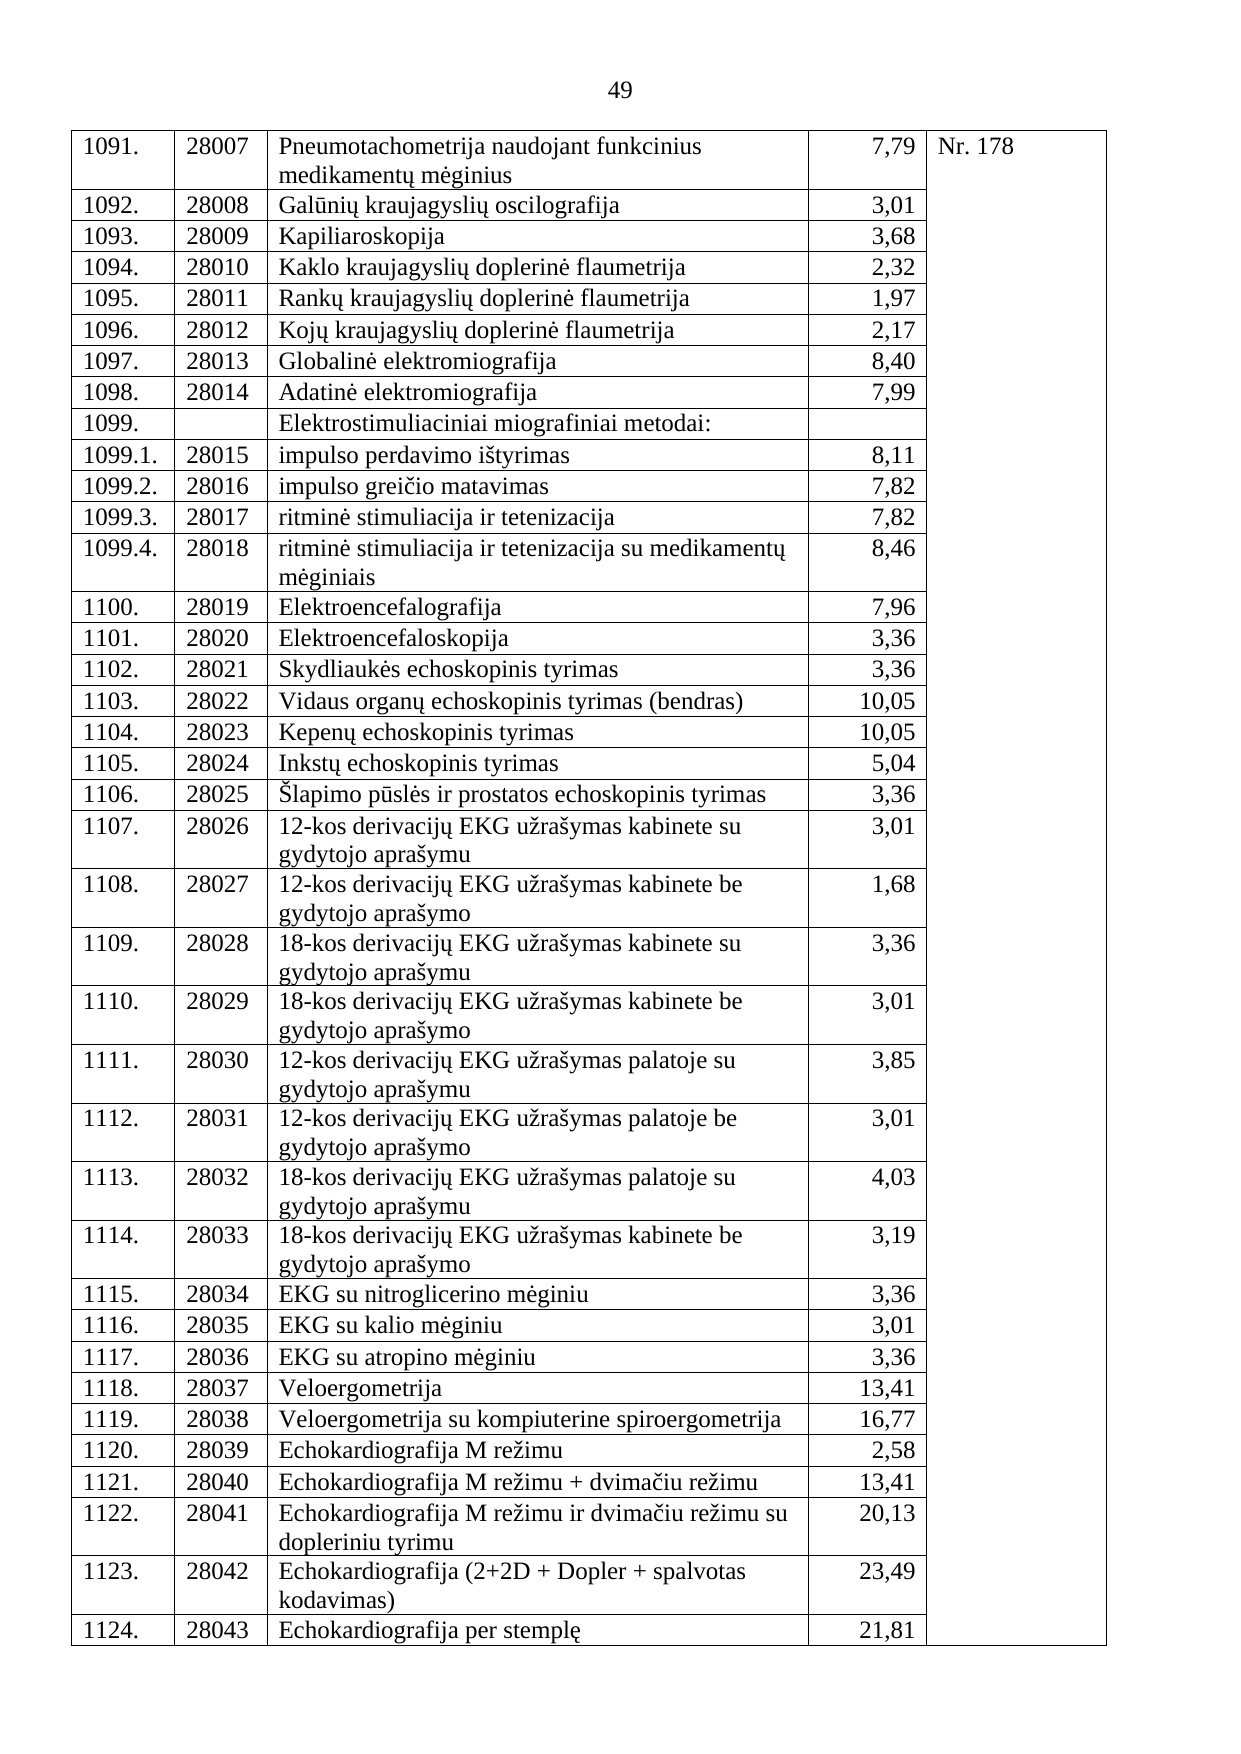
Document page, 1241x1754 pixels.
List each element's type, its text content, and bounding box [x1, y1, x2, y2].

table_cell 3,01 [809, 1310, 926, 1341]
table_cell 2,17 [809, 315, 926, 345]
table_cell 20,13 [809, 1498, 926, 1555]
table_cell [1107, 345, 1120, 376]
table_cell 1099.2. [72, 471, 174, 501]
table_cell Elektroencefaloskopija [268, 623, 808, 653]
table_cell [175, 409, 267, 439]
table_cell [1107, 220, 1120, 251]
table_cell 3,01 [809, 986, 926, 1044]
table_cell 1100. [72, 592, 174, 622]
table_cell 1107. [72, 811, 174, 868]
table_cell 28029 [175, 986, 267, 1044]
table_cell 28025 [175, 780, 267, 810]
table_cell 28028 [175, 928, 267, 985]
table_cell 1105. [72, 748, 174, 778]
table_cell [1107, 283, 1120, 314]
table_cell EKG su nitroglicerino mėginiu [268, 1279, 808, 1309]
table_cell [1107, 533, 1120, 591]
table_cell [1107, 251, 1120, 282]
table_cell 28007 [175, 131, 267, 189]
table_cell 28035 [175, 1310, 267, 1341]
table_cell 28011 [175, 284, 267, 314]
table_cell [1107, 810, 1120, 868]
table_cell 10,05 [809, 686, 926, 716]
table_cell 1110. [72, 986, 174, 1044]
table_cell 16,77 [809, 1404, 926, 1434]
table_cell 28034 [175, 1279, 267, 1309]
table_cell 28041 [175, 1498, 267, 1555]
table_cell [1107, 716, 1120, 747]
table_cell ritminė stimuliacija ir tetenizacija [268, 502, 808, 532]
table_cell 1114. [72, 1221, 174, 1278]
table_cell 8,46 [809, 534, 926, 591]
table_cell Echokardiografija M režimu [268, 1435, 808, 1466]
table_cell Adatinė elektromiografija [268, 377, 808, 407]
table_cell 7,82 [809, 502, 926, 532]
table_cell 8,11 [809, 440, 926, 470]
table_cell [1107, 1434, 1120, 1466]
table_cell 1106. [72, 780, 174, 810]
table_cell [1107, 1220, 1120, 1278]
table_cell 1121. [72, 1467, 174, 1497]
table_cell 28020 [175, 623, 267, 653]
table_cell 5,04 [809, 748, 926, 778]
table_cell Globalinė elektromiografija [268, 346, 808, 376]
table_cell 3,36 [809, 928, 926, 985]
table_cell [1107, 376, 1120, 407]
table_cell [1107, 1403, 1120, 1434]
table_cell 1099. [72, 409, 174, 439]
table_cell 28022 [175, 686, 267, 716]
table_cell 1101. [72, 623, 174, 653]
table_cell 13,41 [809, 1467, 926, 1497]
table_cell Elektroencefalografija [268, 592, 808, 622]
table_cell 28036 [175, 1342, 267, 1372]
table_cell Šlapimo pūslės ir prostatos echoskopinis tyrimas [268, 780, 808, 810]
table_cell 28043 [175, 1615, 267, 1645]
table_cell 1104. [72, 717, 174, 747]
table_cell EKG su atropino mėginiu [268, 1342, 808, 1372]
table_cell 7,99 [809, 377, 926, 407]
table_cell 1,68 [809, 869, 926, 927]
table_cell Veloergometrija [268, 1373, 808, 1403]
table_cell 1092. [72, 190, 174, 220]
table_cell 28037 [175, 1373, 267, 1403]
table_cell 12-kos derivacijų EKG užrašymas palatoje su gydytojo aprašymu [268, 1045, 808, 1102]
table_cell 7,82 [809, 471, 926, 501]
table_cell [1107, 1161, 1120, 1219]
table_cell 1095. [72, 284, 174, 314]
table_cell 3,01 [809, 1104, 926, 1161]
table_cell Elektrostimuliaciniai miografiniai metodai: [268, 409, 808, 439]
table_cell Veloergometrija su kompiuterine spiroergometrija [268, 1404, 808, 1434]
table_cell 28023 [175, 717, 267, 747]
table_cell Kaklo kraujagyslių doplerinė flaumetrija [268, 252, 808, 282]
table_cell Kapiliaroskopija [268, 221, 808, 251]
table_cell 1099.1. [72, 440, 174, 470]
table_cell 7,96 [809, 592, 926, 622]
table_cell ritminė stimuliacija ir tetenizacija su medikamentų mėginiais [268, 534, 808, 591]
table_cell 2,58 [809, 1435, 926, 1466]
table_cell 18-kos derivacijų EKG užrašymas kabinete be gydytojo aprašymo [268, 1221, 808, 1278]
table_cell 1119. [72, 1404, 174, 1434]
table_cell Rankų kraujagyslių doplerinė flaumetrija [268, 284, 808, 314]
table_cell 1094. [72, 252, 174, 282]
table_cell 28040 [175, 1467, 267, 1497]
table_cell 28019 [175, 592, 267, 622]
table_cell 1120. [72, 1435, 174, 1466]
table_cell 18-kos derivacijų EKG užrašymas kabinete su gydytojo aprašymu [268, 928, 808, 985]
table_cell 28021 [175, 655, 267, 685]
table_cell [1107, 1044, 1120, 1102]
table_cell 1123. [72, 1556, 174, 1614]
table_cell [1107, 314, 1120, 345]
table_cell 1,97 [809, 284, 926, 314]
table_cell [1107, 1309, 1120, 1341]
table_cell 28012 [175, 315, 267, 345]
table_cell 4,03 [809, 1162, 926, 1219]
table_cell [1107, 501, 1120, 532]
table_cell 18-kos derivacijų EKG užrašymas kabinete be gydytojo aprašymo [268, 986, 808, 1044]
table_cell 1109. [72, 928, 174, 985]
table_cell 12-kos derivacijų EKG užrašymas kabinete be gydytojo aprašymo [268, 869, 808, 927]
table_cell 28014 [175, 377, 267, 407]
table_cell [1107, 1341, 1120, 1372]
table_cell Vidaus organų echoskopinis tyrimas (bendras) [268, 686, 808, 716]
table_cell 1113. [72, 1162, 174, 1219]
table_cell 28013 [175, 346, 267, 376]
table_cell 1099.3. [72, 502, 174, 532]
table_cell 1103. [72, 686, 174, 716]
table_cell 28018 [175, 534, 267, 591]
table_cell [1107, 1372, 1120, 1403]
table_cell 3,36 [809, 1279, 926, 1309]
table_cell [1107, 470, 1120, 501]
table_cell Inkstų echoskopinis tyrimas [268, 748, 808, 778]
table_cell 28038 [175, 1404, 267, 1434]
table_cell [1107, 1555, 1120, 1614]
table_cell 3,85 [809, 1045, 926, 1102]
table_cell 21,81 [809, 1615, 926, 1645]
table_cell Pneumotachometrija naudojant funkcinius medikamentų mėginius [268, 131, 808, 189]
table_cell [1107, 779, 1120, 810]
table_cell 1115. [72, 1279, 174, 1309]
table_cell Skydliaukės echoskopinis tyrimas [268, 655, 808, 685]
table_cell [1107, 654, 1120, 685]
table_cell 28026 [175, 811, 267, 868]
table_cell 28016 [175, 471, 267, 501]
table_cell 28031 [175, 1104, 267, 1161]
table_cell [809, 409, 926, 439]
table_cell impulso perdavimo ištyrimas [268, 440, 808, 470]
table_cell Nr. 178 [927, 131, 1106, 1645]
table_cell 28008 [175, 190, 267, 220]
table_cell 1122. [72, 1498, 174, 1555]
table_cell 28010 [175, 252, 267, 282]
table_cell Echokardiografija per stemplę [268, 1615, 808, 1645]
table_cell 28033 [175, 1221, 267, 1278]
table_cell 28042 [175, 1556, 267, 1614]
table_cell 3,36 [809, 623, 926, 653]
table_cell [1107, 1614, 1120, 1645]
table_cell 1098. [72, 377, 174, 407]
table_cell 1117. [72, 1342, 174, 1372]
table_cell Echokardiografija (2+2D + Dopler + spalvotas kodavimas) [268, 1556, 808, 1614]
table_cell 3,01 [809, 190, 926, 220]
table_cell Kepenų echoskopinis tyrimas [268, 717, 808, 747]
table_cell 13,41 [809, 1373, 926, 1403]
table_cell [1107, 1103, 1120, 1161]
table_cell 28032 [175, 1162, 267, 1219]
table_cell 28024 [175, 748, 267, 778]
table_cell [1107, 1497, 1120, 1555]
table_cell [1107, 1466, 1120, 1497]
table_cell [1107, 622, 1120, 653]
table_cell 8,40 [809, 346, 926, 376]
table_cell 12-kos derivacijų EKG užrašymas palatoje be gydytojo aprašymo [268, 1104, 808, 1161]
table_cell 3,01 [809, 811, 926, 868]
table_cell 10,05 [809, 717, 926, 747]
table_cell Echokardiografija M režimu ir dvimačiu režimu su dopleriniu tyrimu [268, 1498, 808, 1555]
table_cell 23,49 [809, 1556, 926, 1614]
table_cell Galūnių kraujagyslių oscilografija [268, 190, 808, 220]
table_cell 3,68 [809, 221, 926, 251]
table_cell 3,36 [809, 1342, 926, 1372]
table_cell Kojų kraujagyslių doplerinė flaumetrija [268, 315, 808, 345]
table_cell 28030 [175, 1045, 267, 1102]
table_cell 1091. [72, 131, 174, 189]
table_cell 1097. [72, 346, 174, 376]
table_cell [1107, 747, 1120, 778]
table_cell 3,36 [809, 655, 926, 685]
table_cell 18-kos derivacijų EKG užrašymas palatoje su gydytojo aprašymu [268, 1162, 808, 1219]
table_cell 1102. [72, 655, 174, 685]
table_cell 3,19 [809, 1221, 926, 1278]
table_cell [1107, 685, 1120, 716]
table_cell 1099.4. [72, 534, 174, 591]
table_cell 1118. [72, 1373, 174, 1403]
table_cell 3,36 [809, 780, 926, 810]
table_cell 28009 [175, 221, 267, 251]
table_cell [1107, 408, 1120, 439]
table_cell [1107, 1278, 1120, 1309]
table_cell 12-kos derivacijų EKG užrašymas kabinete su gydytojo aprašymu [268, 811, 808, 868]
table_cell [1107, 591, 1120, 622]
table_cell 1108. [72, 869, 174, 927]
table_cell 1124. [72, 1615, 174, 1645]
table_cell 1096. [72, 315, 174, 345]
table_cell [1107, 985, 1120, 1044]
table_cell 1112. [72, 1104, 174, 1161]
table_cell [1107, 868, 1120, 927]
table_cell EKG su kalio mėginiu [268, 1310, 808, 1341]
table_cell 28015 [175, 440, 267, 470]
table_cell [1107, 189, 1120, 220]
table_cell [1107, 927, 1120, 985]
table_cell [1107, 439, 1120, 470]
table_cell 2,32 [809, 252, 926, 282]
table_cell 7,79 [809, 131, 926, 189]
table_cell 1111. [72, 1045, 174, 1102]
table_cell [1107, 130, 1120, 189]
table_cell impulso greičio matavimas [268, 471, 808, 501]
table_cell 28027 [175, 869, 267, 927]
table_cell Echokardiografija M režimu + dvimačiu režimu [268, 1467, 808, 1497]
table_cell 1116. [72, 1310, 174, 1341]
table_cell 1093. [72, 221, 174, 251]
table_cell 28017 [175, 502, 267, 532]
table_cell 28039 [175, 1435, 267, 1466]
